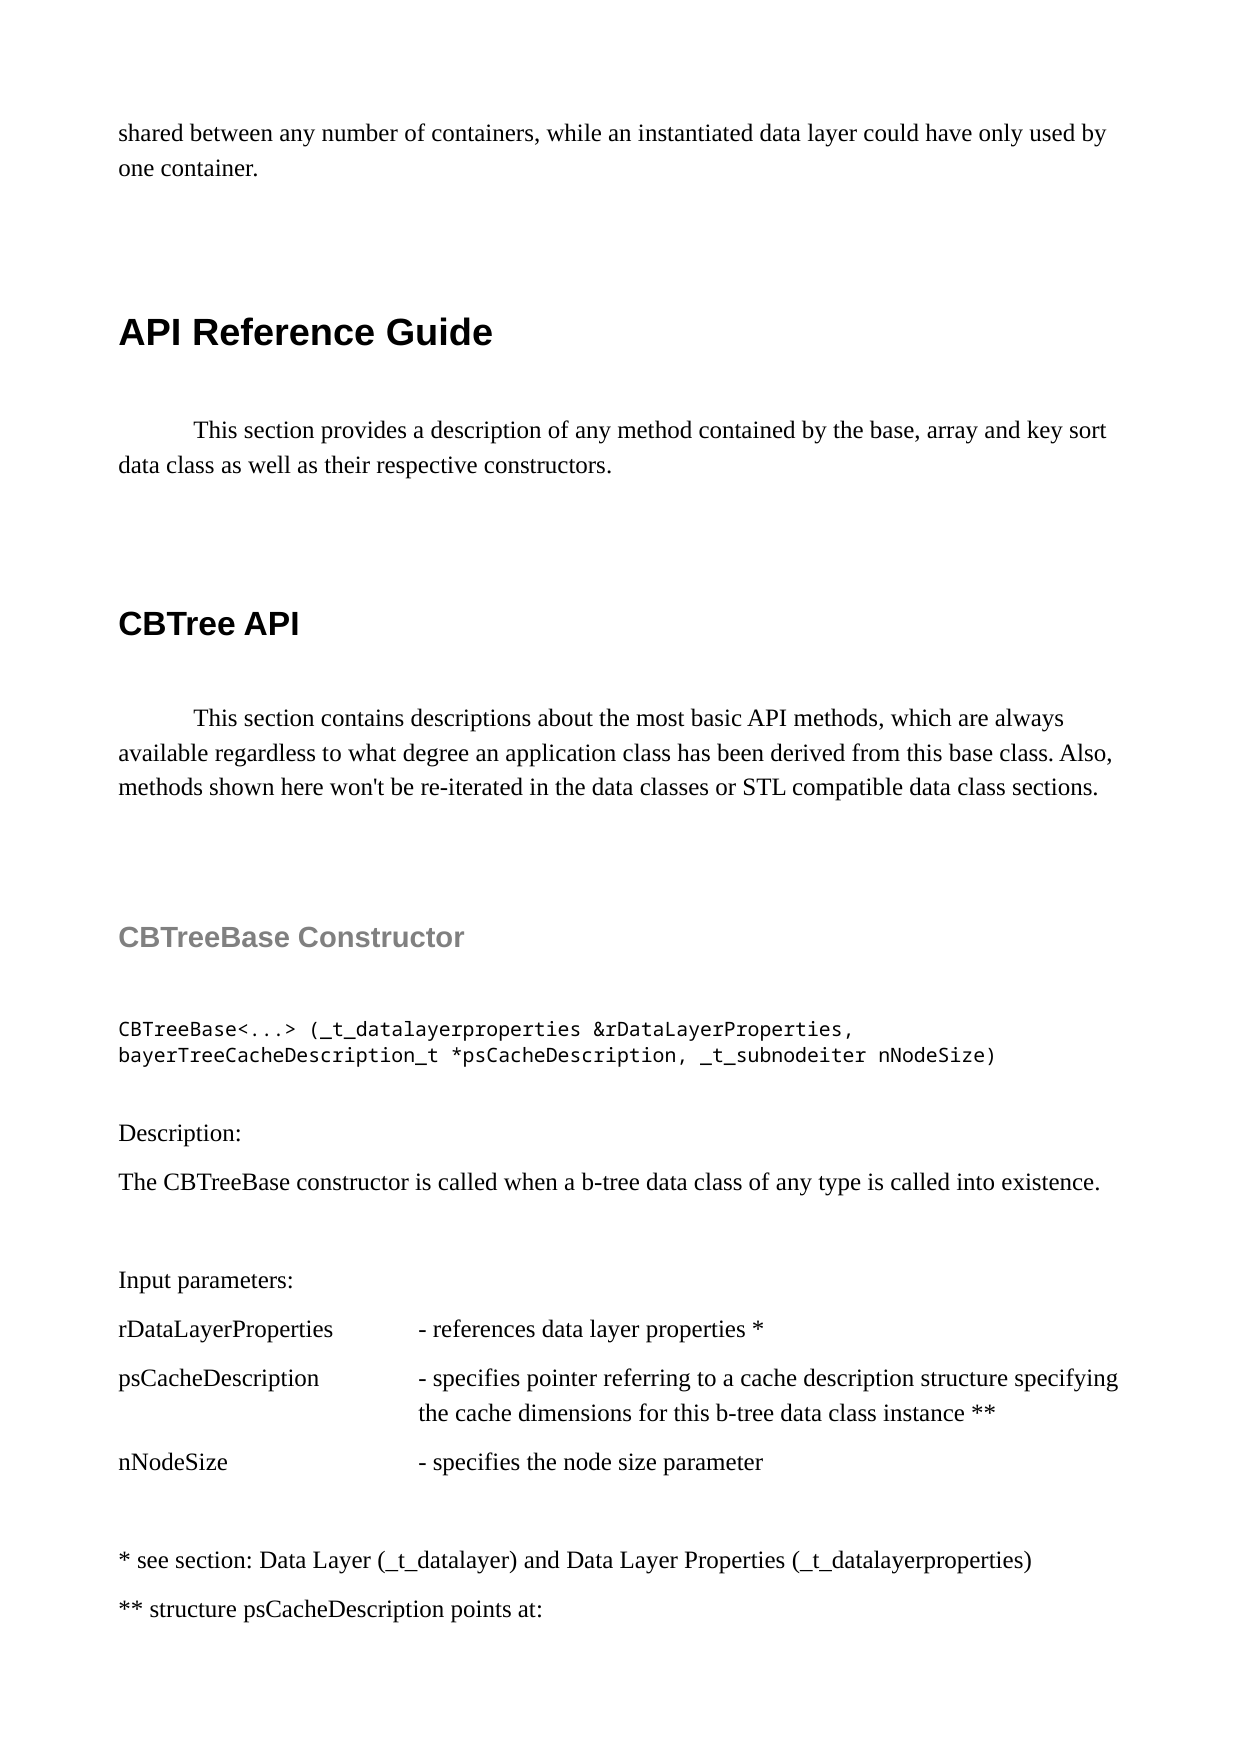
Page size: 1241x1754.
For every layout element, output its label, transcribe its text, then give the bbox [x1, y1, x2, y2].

subtitle CBTreeBase Constructor [118, 920, 1122, 953]
text CBTreeBase<...> (_t_datalayerproperties &rDataLayerProperties, bayerTreeCacheDescription_t *psCacheDescription, _t_subnodeiter nNodeSize) [118, 1015, 1122, 1069]
subtitle API Reference Guide [118, 310, 1122, 354]
text ** structure psCacheDescription points at: [118, 1594, 1122, 1623]
text Input parameters: [118, 1265, 1122, 1294]
text psCacheDescription - specifies pointer referring to a cache description structure specifying the cache dimensions for this b-tree data class instance ** [118, 1363, 1122, 1426]
text nNodeSize - specifies the node size parameter [118, 1447, 1122, 1475]
text Description: [118, 1118, 1122, 1147]
subtitle CBTree API [118, 603, 1122, 642]
text rDataLayerProperties - references data layer properties * [118, 1314, 1122, 1343]
text shared between any number of containers, while an instantiated data layer could have only used by one container. [118, 118, 1122, 181]
text This section contains descriptions about the most basic API methods, which are always available regardless to what degree an application class has been derived from this base class. Also, methods shown here won't be re-iterated in the data classes or STL compatible data class sections. [118, 703, 1122, 801]
text This section provides a description of any method contained by the base, array and key sort data class as well as their respective constructors. [118, 415, 1122, 479]
text * see section: Data Layer (_t_datalayer) and Data Layer Properties (_t_datalayerproperties) [118, 1545, 1122, 1573]
text The CBTreeBase constructor is called when a b-tree data class of any type is called into existence. [118, 1167, 1122, 1196]
